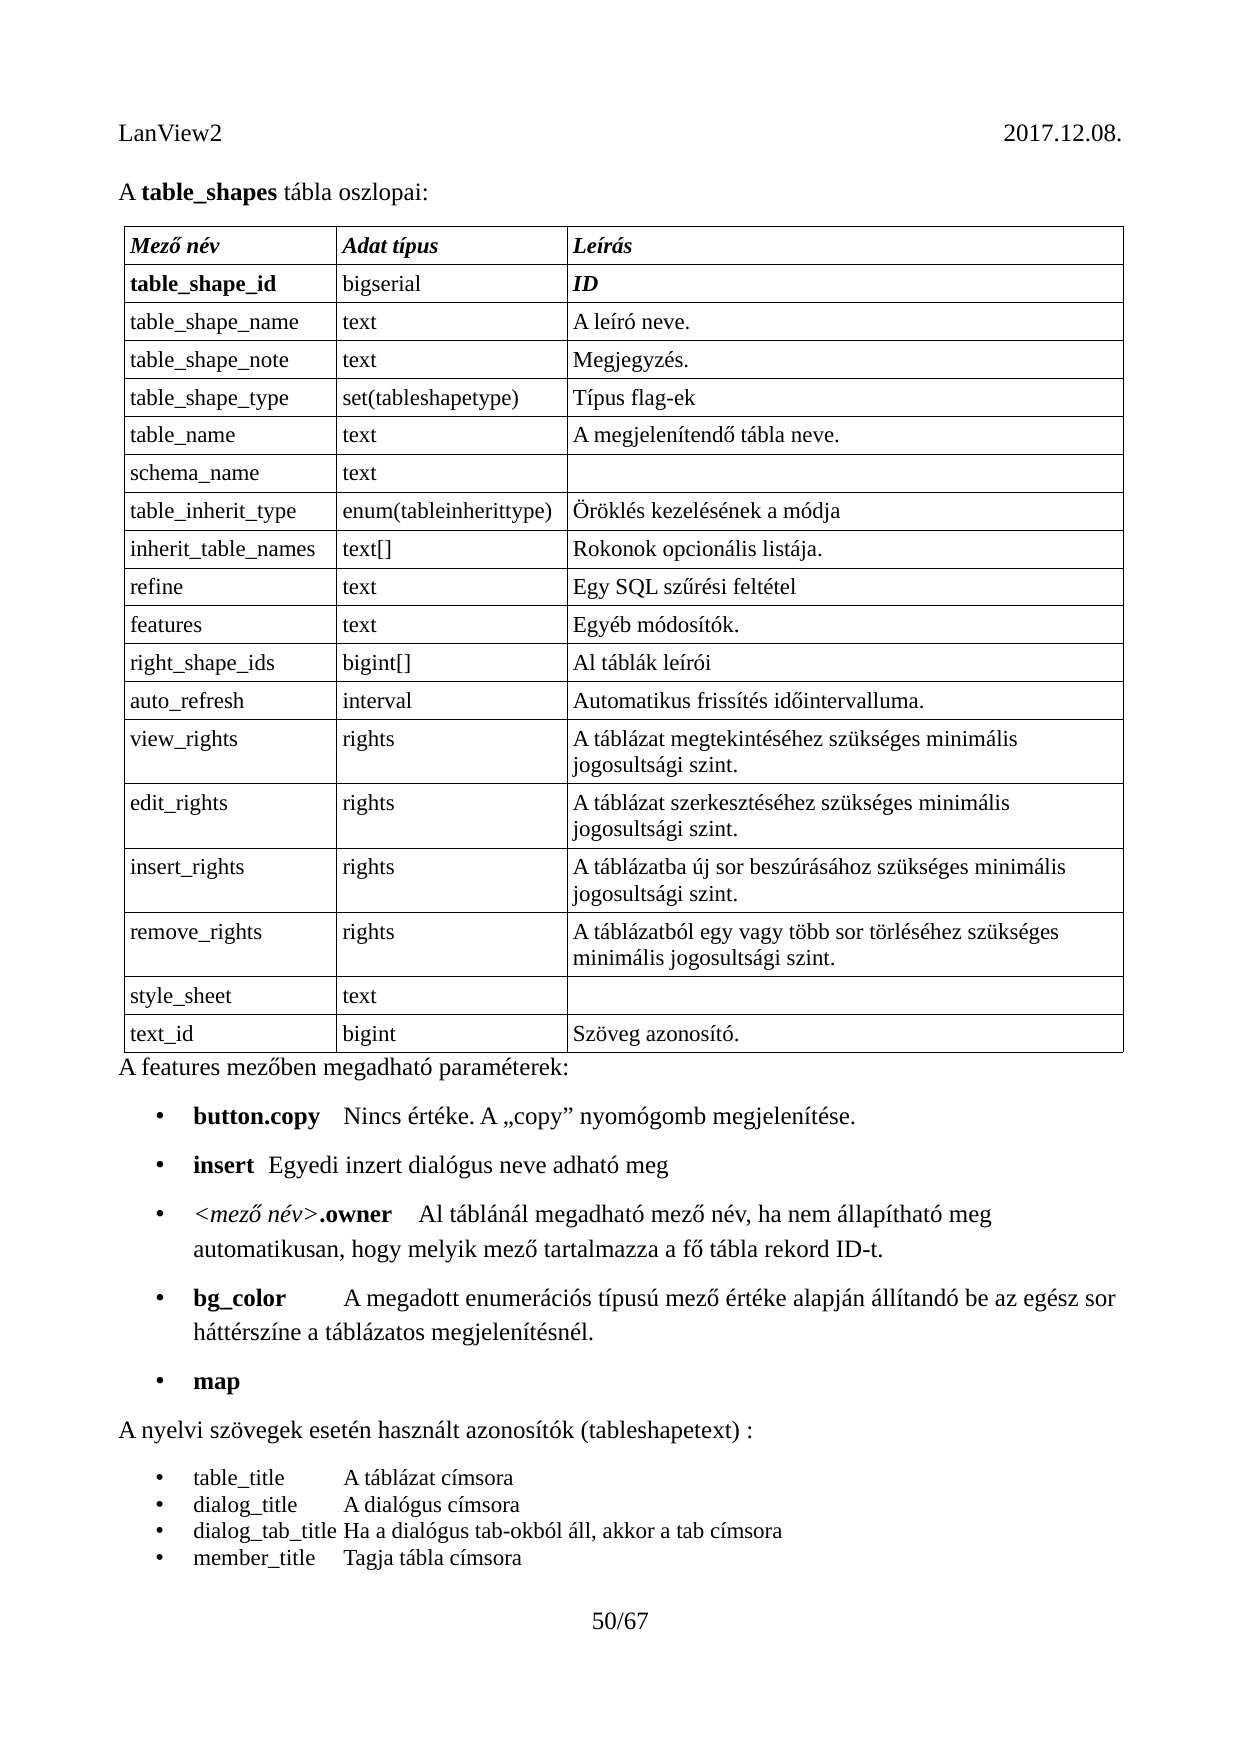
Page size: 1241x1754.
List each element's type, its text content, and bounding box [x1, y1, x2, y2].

table_cell A táblázatból egy vagy több sor törléséhez szükséges minimális jogosultsági szint. [568, 913, 1123, 976]
table_cell remove_rights [125, 913, 336, 976]
text A features mezőben megadható paraméterek: [118, 1052, 1122, 1081]
table_cell A táblázatba új sor beszúrásához szükséges minimális jogosultsági szint. [568, 849, 1123, 912]
table_cell A leíró neve. [568, 303, 1123, 340]
list dialog_title A dialógus címsora [156, 1491, 1122, 1517]
table_cell table_shape_note [125, 341, 336, 378]
table_cell table_shape_type [125, 379, 336, 416]
table_cell bigserial [337, 265, 567, 302]
table_cell Al táblák leírói [568, 644, 1123, 681]
list table_title A táblázat címsora [156, 1464, 1122, 1491]
table_cell text [337, 977, 567, 1014]
table_cell schema_name [125, 455, 336, 492]
table_cell table_inherit_type [125, 493, 336, 529]
list button.copy Nincs értéke. A „copy” nyomógomb megjelenítése. [156, 1101, 1122, 1130]
table_cell interval [337, 682, 567, 719]
table_cell enum(tableinherittype) [337, 493, 567, 529]
table_cell rights [337, 849, 567, 912]
table_cell text[] [337, 531, 567, 567]
table_cell text [337, 341, 567, 378]
text A table_shapes tábla oszlopai: [118, 177, 1122, 206]
table_cell Szöveg azonosító. [568, 1015, 1123, 1052]
table_cell text_id [125, 1015, 336, 1052]
table_cell Öröklés kezelésének a módja [568, 493, 1123, 529]
list <mező név>.owner Al táblánál megadható mező név, ha nem állapítható meg automatikusan, hogy melyik mező tartalmazza a fő tábla rekord ID-t. [156, 1199, 1122, 1262]
table_cell A megjelenítendő tábla neve. [568, 417, 1123, 454]
table_cell inherit_table_names [125, 531, 336, 567]
table_cell Egyéb módosítók. [568, 606, 1123, 643]
table_cell view_rights [125, 720, 336, 783]
table_cell text [337, 606, 567, 643]
table_cell auto_refresh [125, 682, 336, 719]
table_cell [568, 977, 1123, 1014]
table_cell text [337, 303, 567, 340]
table_cell A táblázat szerkesztéséhez szükséges minimális jogosultsági szint. [568, 784, 1123, 848]
list map [156, 1366, 1122, 1395]
table_cell bigint[] [337, 644, 567, 681]
table_cell Egy SQL szűrési feltétel [568, 569, 1123, 605]
table_cell text [337, 569, 567, 605]
table_cell refine [125, 569, 336, 605]
table_cell text [337, 417, 567, 454]
table_cell style_sheet [125, 977, 336, 1014]
list member_title Tagja tábla címsora [156, 1543, 1122, 1570]
list dialog_tab_title Ha a dialógus tab-okból áll, akkor a tab címsora [156, 1517, 1122, 1543]
table_cell Típus flag-ek [568, 379, 1123, 416]
list bg_color A megadott enumerációs típusú mező értéke alapján állítandó be az egész sor háttérszíne a táblázatos megjelenítésnél. [156, 1283, 1122, 1346]
table_header Adat típus [337, 227, 567, 264]
table_cell A táblázat megtekintéséhez szükséges minimális jogosultsági szint. [568, 720, 1123, 783]
table_cell features [125, 606, 336, 643]
table_header Mező név [125, 227, 336, 264]
table_cell table_shape_id [125, 265, 336, 302]
table_cell rights [337, 913, 567, 976]
table_cell rights [337, 784, 567, 848]
table_cell ID [568, 265, 1123, 302]
list insert Egyedi inzert dialógus neve adható meg [156, 1150, 1122, 1179]
table_cell Megjegyzés. [568, 341, 1123, 378]
table_cell text [337, 455, 567, 492]
table_cell bigint [337, 1015, 567, 1052]
table_cell table_shape_name [125, 303, 336, 340]
table_header Leírás [568, 227, 1123, 264]
text A nyelvi szövegek esetén használt azonosítók (tableshapetext) : [118, 1415, 1122, 1444]
table_cell insert_rights [125, 849, 336, 912]
table_cell table_name [125, 417, 336, 454]
table_cell Automatikus frissítés időintervalluma. [568, 682, 1123, 719]
table_cell edit_rights [125, 784, 336, 848]
table_cell [568, 455, 1123, 492]
table_cell rights [337, 720, 567, 783]
table_cell set(tableshapetype) [337, 379, 567, 416]
table_cell Rokonok opcionális listája. [568, 531, 1123, 567]
table_cell right_shape_ids [125, 644, 336, 681]
